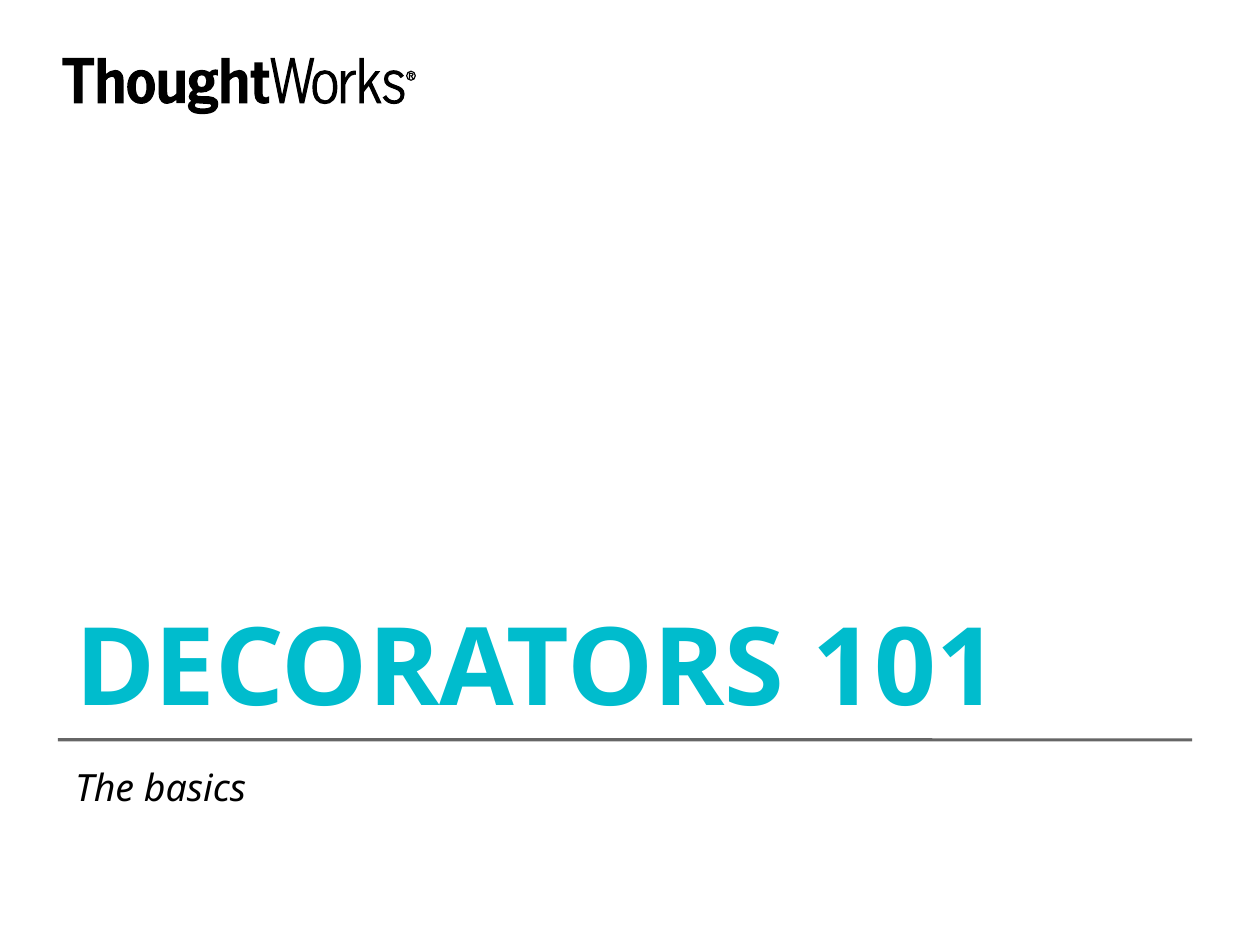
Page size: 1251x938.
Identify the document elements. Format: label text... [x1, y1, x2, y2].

title DECORATORS 101 [62, 437, 1188, 740]
list The basics [62, 751, 1188, 909]
